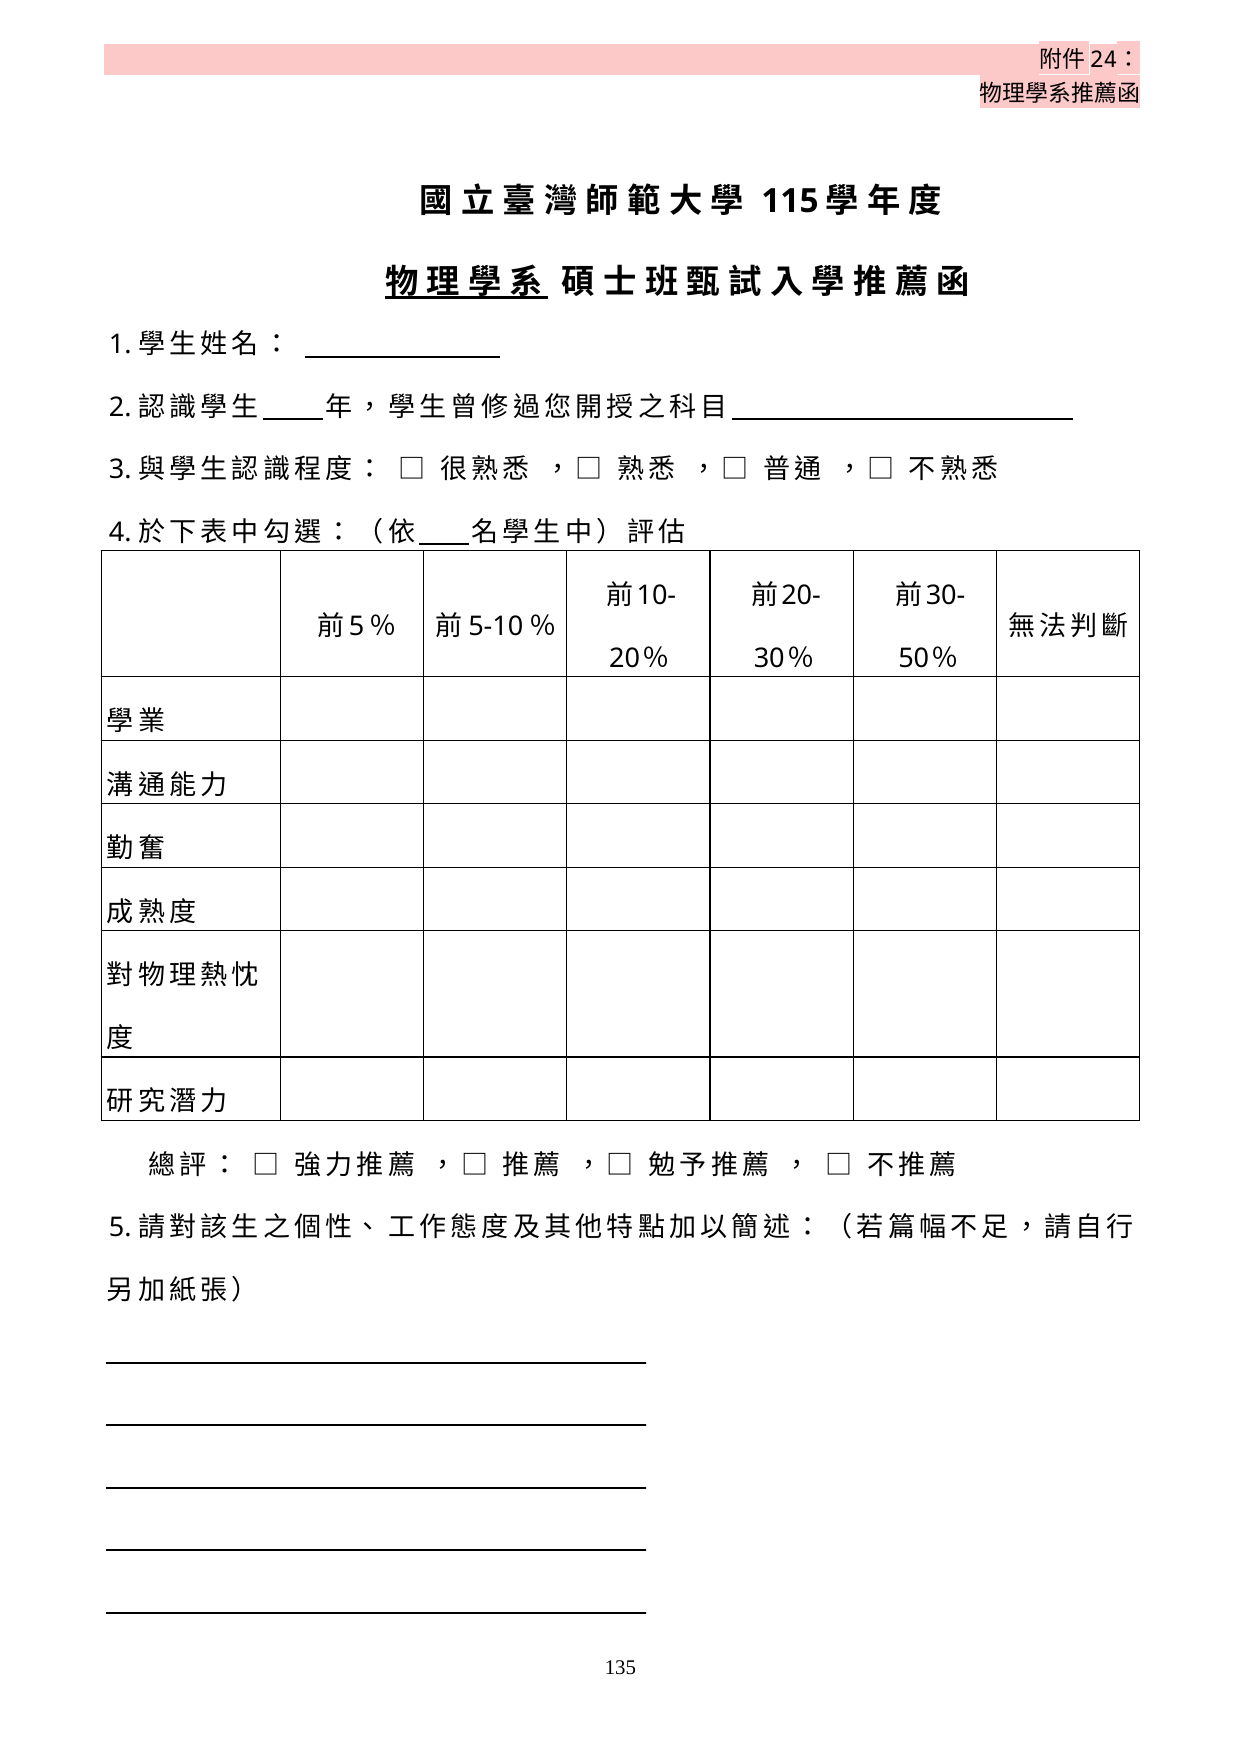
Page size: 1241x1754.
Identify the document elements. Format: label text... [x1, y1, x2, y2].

text 1.學生姓名： [104, 300, 1136, 363]
table_cell [281, 931, 423, 1056]
table_cell [567, 1058, 709, 1120]
text 2.認識學生 年，學生曾修過您開授之科目 [104, 363, 1136, 425]
table_cell [997, 677, 1139, 740]
table_cell 研究潛力 [102, 1058, 280, 1120]
text 物理學系 碩士班甄試入學推薦函 [217, 238, 1136, 300]
text 國立臺灣師範大學115學年度 [217, 156, 1136, 219]
text 5.請對該生之個性、工作態度及其他特點加以簡述：（若篇幅不足，請自行另加紙張） [104, 1183, 1136, 1308]
table_cell [854, 677, 996, 740]
text 總評： □ 強力推薦 ，□ 推薦 ，□ 勉予推薦 ， □ 不推薦 [104, 1121, 1136, 1183]
table_cell [281, 741, 423, 803]
table_cell 溝通能力 [102, 741, 280, 803]
table_cell [711, 931, 853, 1056]
table_cell [281, 804, 423, 867]
text 3.與學生認識程度： □ 很熟悉 ，□ 熟悉 ，□ 普通 ，□ 不熟悉 [104, 425, 1136, 488]
table_cell 學業 [102, 677, 280, 740]
table_cell [567, 868, 709, 930]
table_cell [424, 1058, 566, 1120]
table_cell [567, 931, 709, 1056]
table_cell [997, 931, 1139, 1056]
table_header 前30-50％ [854, 551, 996, 676]
table_header 前20-30％ [711, 551, 853, 676]
table_cell [711, 804, 853, 867]
table_cell [424, 868, 566, 930]
table_cell [424, 677, 566, 740]
table_cell [711, 1058, 853, 1120]
table_cell [711, 868, 853, 930]
table_cell [854, 931, 996, 1056]
table_cell 對物理熱忱度 [102, 931, 280, 1056]
table_cell [567, 677, 709, 740]
table_cell [281, 677, 423, 740]
table_cell [424, 804, 566, 867]
table_cell [997, 741, 1139, 803]
table_cell 勤奮 [102, 804, 280, 867]
table_header [102, 551, 280, 676]
table_cell [854, 804, 996, 867]
table_cell [281, 1058, 423, 1120]
table_cell [854, 741, 996, 803]
table_cell [281, 868, 423, 930]
table_cell [711, 677, 853, 740]
table_cell [997, 804, 1139, 867]
table_cell [711, 741, 853, 803]
table_cell 成熟度 [102, 868, 280, 930]
table_cell [424, 741, 566, 803]
table_cell [997, 1058, 1139, 1120]
table_cell [424, 931, 566, 1056]
table_header 無法判斷 [997, 551, 1139, 676]
table_cell [997, 868, 1139, 930]
text 4.於下表中勾選：（依 名學生中）評估 [104, 488, 1136, 550]
table_cell [854, 1058, 996, 1120]
table_cell [854, 868, 996, 930]
table_header 前10-20％ [567, 551, 709, 676]
table_cell [567, 804, 709, 867]
table_header 前5％ [281, 551, 423, 676]
table_cell [567, 741, 709, 803]
table_header 前5-10％ [424, 551, 566, 676]
